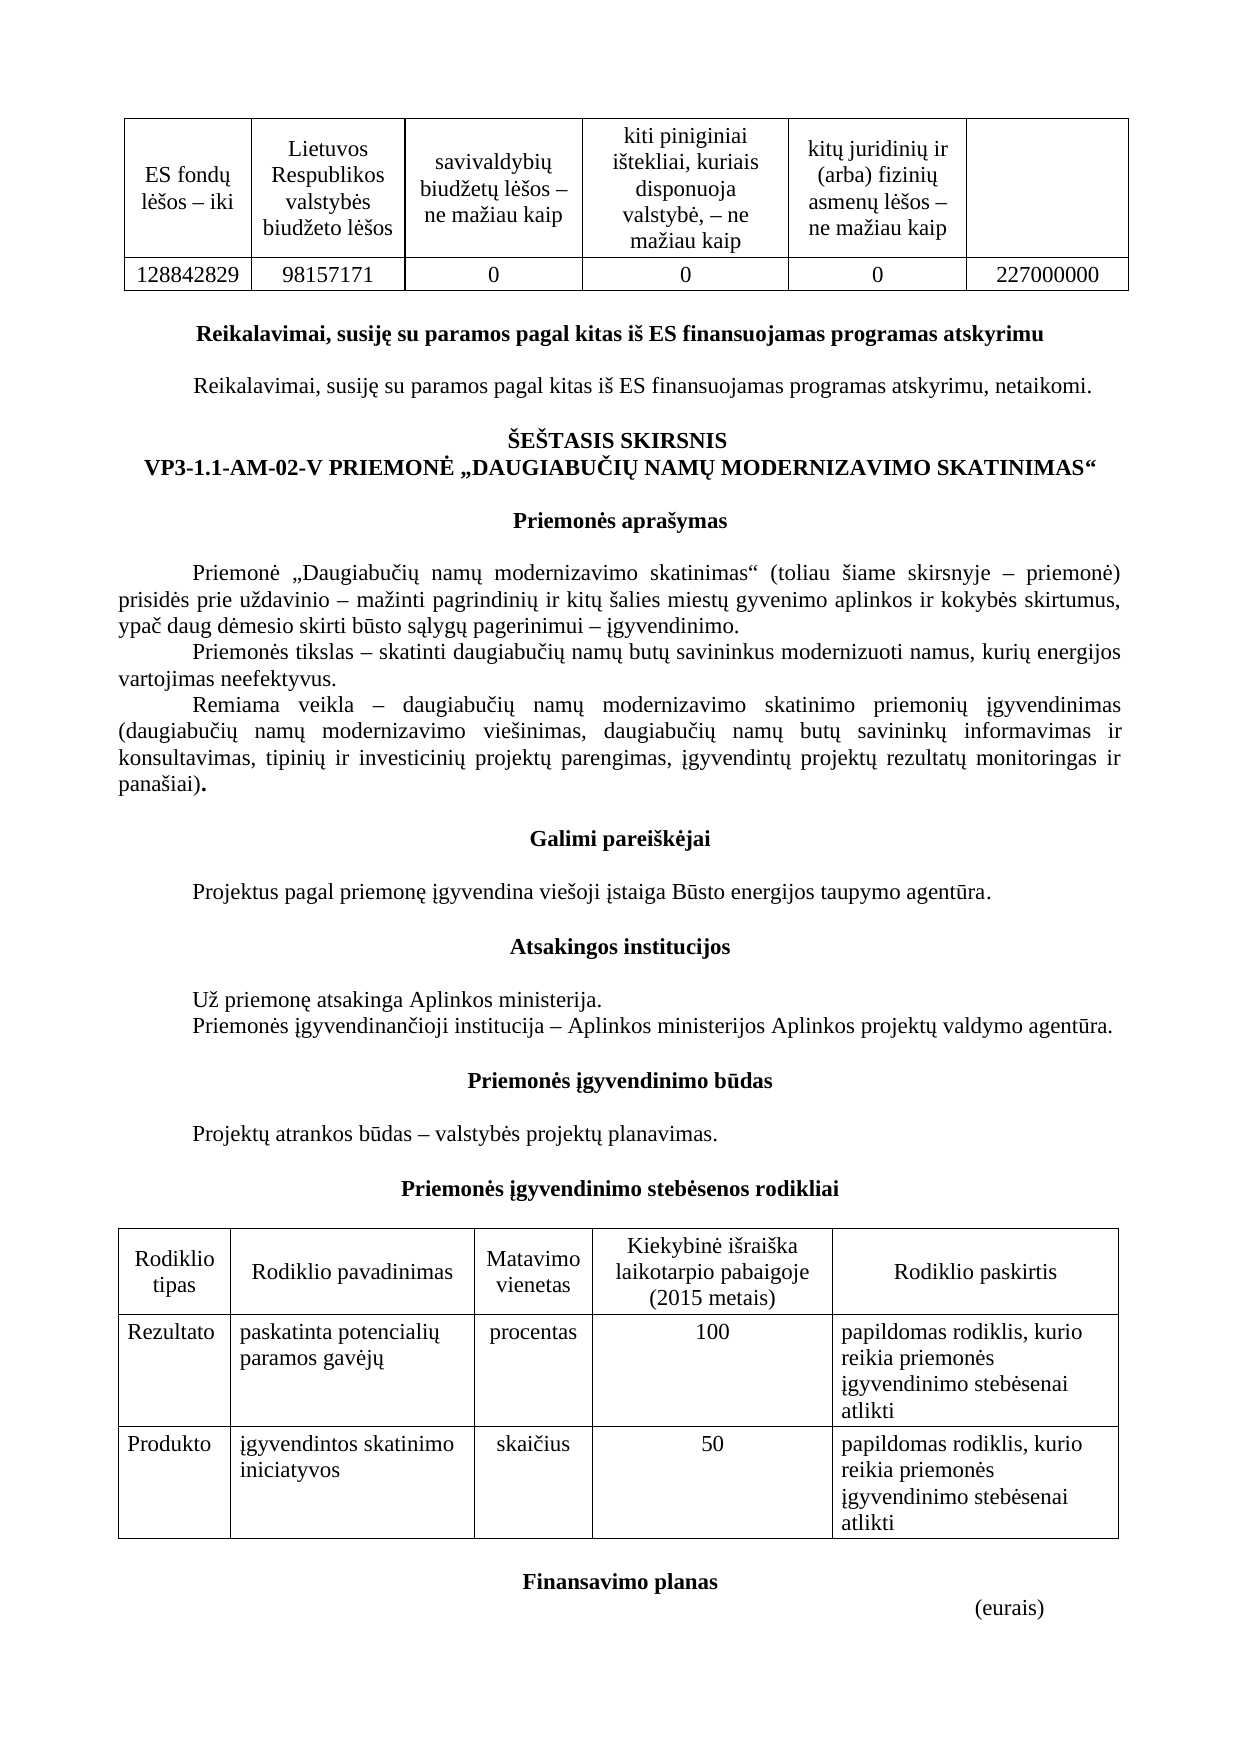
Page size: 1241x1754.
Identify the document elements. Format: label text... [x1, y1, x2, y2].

text Priemonės įgyvendinimo stebėsenos rodikliai [118, 1175, 1122, 1201]
table_cell papildomas rodiklis, kurio reikia priemonės įgyvendinimo stebėsenai atlikti [833, 1427, 1118, 1538]
table_header [967, 119, 1128, 257]
table_header Rodiklio pavadinimas [231, 1229, 474, 1314]
table_cell 0 [583, 258, 788, 290]
table_header Rodiklio paskirtis [833, 1229, 1118, 1314]
text Reikalavimai, susiję su paramos pagal kitas iš ES finansuojamas programas atskyrimu, netaikomi. [118, 372, 1122, 399]
text Galimi pareiškėjai [118, 825, 1122, 852]
text Už priemonę atsakinga Aplinkos ministerija. [118, 986, 1122, 1012]
table_cell ES fondų lėšos – iki [125, 119, 251, 257]
text ŠEŠTASIS SKIRSNIS [118, 428, 1122, 454]
text Atsakingos institucijos [118, 933, 1122, 959]
table_cell paskatinta potencialių paramos gavėjų [231, 1315, 474, 1426]
table_header Kiekybinė išraiška laikotarpio pabaigoje (2015 metais) [593, 1229, 832, 1314]
table_cell kitų juridinių ir (arba) fizinių asmenų lėšos – ne mažiau kaip [789, 119, 966, 257]
text Priemonės tikslas – skatinti daugiabučių namų butų savininkus modernizuoti namus, kurių energijos vartojimas neefektyvus. [118, 638, 1122, 691]
table_cell 100 [593, 1315, 832, 1426]
table_cell savivaldybių biudžetų lėšos – ne mažiau kaip [406, 119, 582, 257]
table_cell papildomas rodiklis, kurio reikia priemonės įgyvendinimo stebėsenai atlikti [833, 1315, 1118, 1426]
text Priemonė „Daugiabučių namų modernizavimo skatinimas“ (toliau šiame skirsnyje – priemonė) prisidės prie uždavinio – mažinti pagrindinių ir kitų šalies miestų gyvenimo aplinkos ir kokybės skirtumus, ypač daug dėmesio skirti būsto sąlygų pagerinimui – įgyvendinimo. [118, 559, 1122, 638]
table_cell 98157171 [252, 258, 404, 290]
text Priemonės įgyvendinančioji institucija – Aplinkos ministerijos Aplinkos projektų valdymo agentūra. [118, 1012, 1122, 1038]
text VP3-1.1-AM-02-V PRIEMONĖ „Daugiabučių namų MODERNIZAVIMO SKATINIMAS“ [118, 454, 1122, 480]
text Remiama veikla – daugiabučių namų modernizavimo skatinimo priemonių įgyvendinimas (daugiabučių namų modernizavimo viešinimas, daugiabučių namų butų savininkų informavimas ir konsultavimas, tipinių ir investicinių projektų parengimas, įgyvendintų projektų rezultatų monitoringas ir panašiai). [118, 691, 1122, 797]
table_cell Lietuvos Respublikos valstybės biudžeto lėšos [252, 119, 404, 257]
text Projektus pagal priemonę įgyvendina viešoji įstaiga Būsto energijos taupymo agentūra. [118, 878, 1122, 904]
text Reikalavimai, susiję su paramos pagal kitas iš ES finansuojamas programas atskyrimu [118, 320, 1122, 346]
text Projektų atrankos būdas – valstybės projektų planavimas. [118, 1120, 1122, 1146]
text Priemonės aprašymas [118, 507, 1122, 533]
table_cell procentas [475, 1315, 592, 1426]
table_cell Rezultato [119, 1315, 230, 1426]
table_cell įgyvendintos skatinimo iniciatyvos [231, 1427, 474, 1538]
table_cell Produkto [119, 1427, 230, 1538]
table_cell 0 [406, 258, 582, 290]
table_cell 50 [593, 1427, 832, 1538]
table_header Matavimo vienetas [475, 1229, 592, 1314]
text (eurais) [118, 1594, 1122, 1621]
table_cell 0 [789, 258, 966, 290]
text Priemonės įgyvendinimo būdas [118, 1067, 1122, 1094]
table_cell kiti piniginiai ištekliai, kuriais disponuoja valstybė, – ne mažiau kaip [583, 119, 788, 257]
table_cell 128842829 [125, 258, 251, 290]
table_header Rodiklio tipas [119, 1229, 230, 1314]
text Finansavimo planas [118, 1568, 1122, 1594]
table_cell 227000000 [967, 258, 1128, 290]
table_cell skaičius [475, 1427, 592, 1538]
